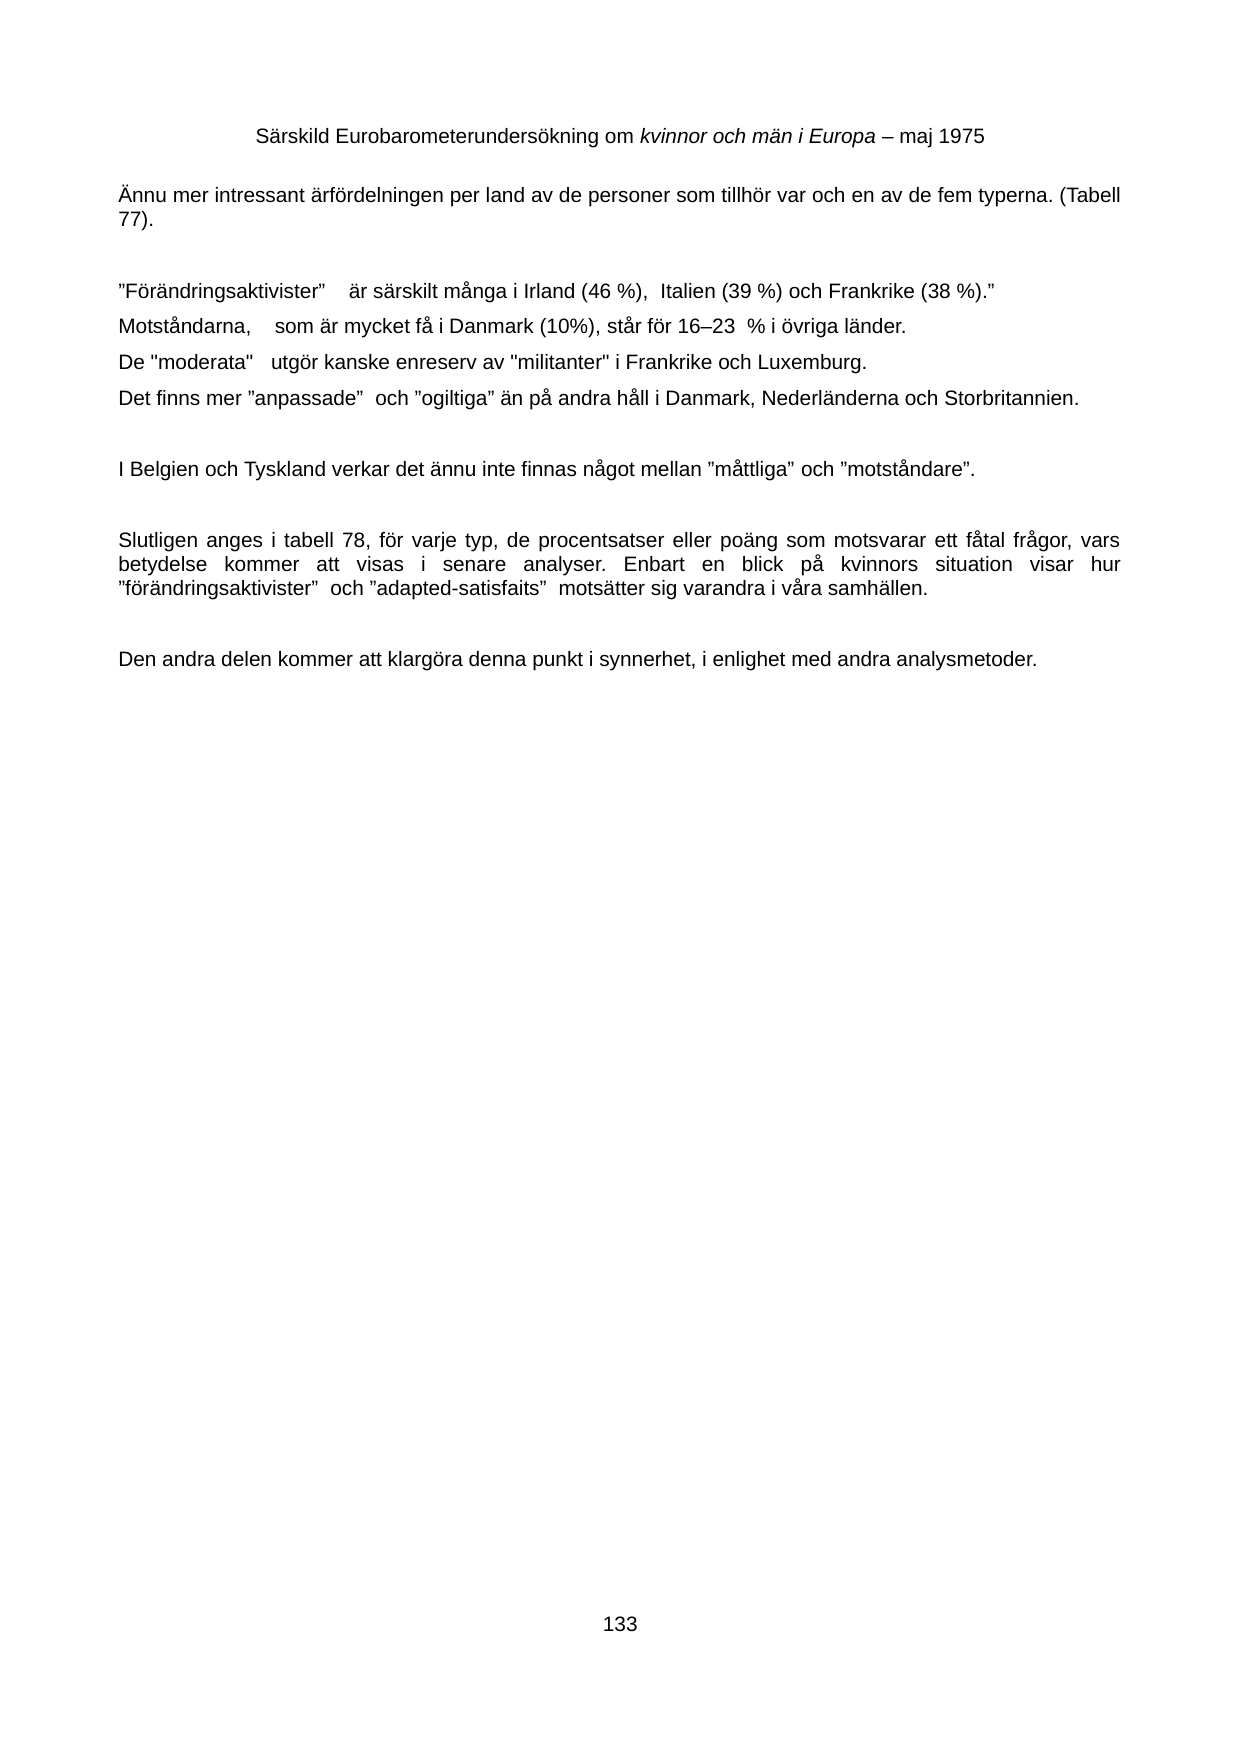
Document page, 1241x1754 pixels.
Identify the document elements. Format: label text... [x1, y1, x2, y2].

text I Belgien och Tyskland verkar det ännu inte finnas något mellan ”måttliga” och ”motståndare”. [118, 457, 1122, 481]
text Slutligen anges i tabell 78, för varje typ, de procentsatser eller poäng som motsvarar ett fåtal frågor, vars betydelse kommer att visas i senare analyser. Enbart en blick på kvinnors situation visar hur ”förändringsaktivister” och ”adapted-satisfaits” motsätter sig varandra i våra samhällen. [118, 528, 1122, 600]
text De "moderata" utgör kanske enreserv av "militanter" i Frankrike och Luxemburg. [118, 350, 1122, 374]
text ”Förändringsaktivister” är särskilt många i Irland (46 %), Italien (39 %) och Frankrike (38 %).” [118, 278, 1122, 302]
text Det finns mer ”anpassade” och ”ogiltiga” än på andra håll i Danmark, Nederländerna och Storbritannien. [118, 385, 1122, 409]
text Motståndarna, som är mycket få i Danmark (10%), står för 16–23 % i övriga länder. [118, 314, 1122, 338]
text Den andra delen kommer att klargöra denna punkt i synnerhet, i enlighet med andra analysmetoder. [118, 647, 1122, 671]
text Ännu mer intressant ärfördelningen per land av de personer som tillhör var och en av de fem typerna. (Tabell 77). [118, 183, 1122, 231]
